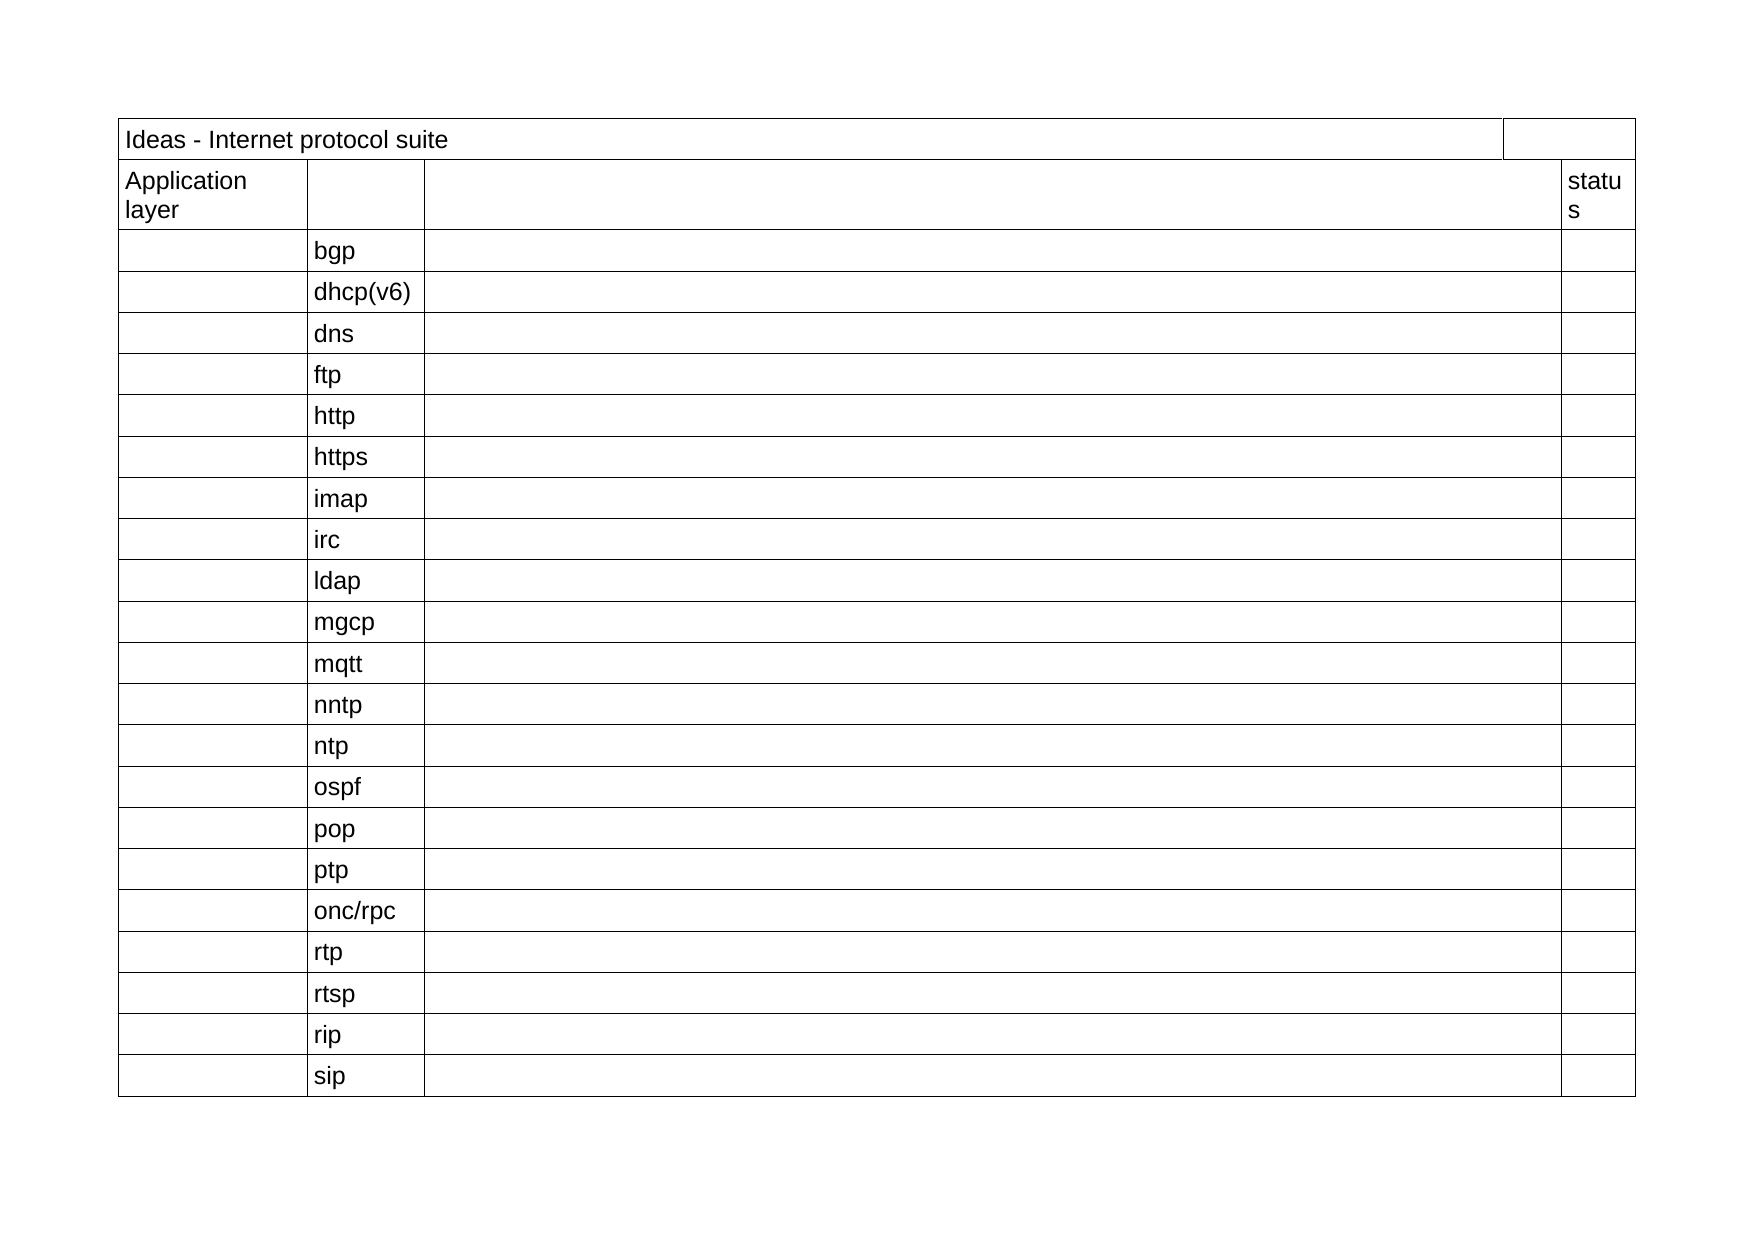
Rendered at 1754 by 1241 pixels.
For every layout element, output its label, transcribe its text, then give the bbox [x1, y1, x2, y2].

table_cell [119, 643, 307, 683]
table_cell imap [308, 478, 424, 518]
table_cell [1562, 932, 1635, 972]
table_cell [1562, 313, 1635, 353]
table_cell [119, 395, 307, 436]
table_cell [1562, 560, 1635, 601]
table_cell [119, 230, 307, 271]
table_cell Application layer [119, 160, 307, 229]
table_cell rip [308, 1014, 424, 1054]
table_cell [425, 1055, 1561, 1096]
table_cell [425, 849, 1561, 889]
table_cell [1562, 272, 1635, 312]
table_cell [425, 395, 1561, 436]
table_cell [1562, 354, 1635, 394]
table_cell [119, 932, 307, 972]
table_cell [119, 849, 307, 889]
table_cell http [308, 395, 424, 436]
table_cell [1562, 849, 1635, 889]
table_cell [1562, 684, 1635, 724]
table_cell [1562, 1014, 1635, 1054]
table_cell [119, 272, 307, 312]
table_cell [425, 437, 1561, 477]
table_cell [119, 602, 307, 642]
table_cell https [308, 437, 424, 477]
table_cell [425, 932, 1561, 972]
table_cell [425, 602, 1561, 642]
table_cell dns [308, 313, 424, 353]
table_cell [1562, 437, 1635, 477]
table_cell [119, 684, 307, 724]
table_cell [425, 313, 1561, 353]
table_cell ftp [308, 354, 424, 394]
table_cell [308, 160, 424, 229]
table_cell [425, 684, 1561, 724]
table_header [1504, 119, 1635, 159]
table_cell [425, 160, 1561, 229]
table_cell bgp [308, 230, 424, 271]
table_cell [425, 808, 1561, 848]
table_cell mqtt [308, 643, 424, 683]
table_cell [425, 767, 1561, 807]
table_cell [1562, 519, 1635, 559]
table_cell [119, 725, 307, 766]
table_cell ospf [308, 767, 424, 807]
table_cell [119, 354, 307, 394]
table_cell [119, 478, 307, 518]
table_cell ptp [308, 849, 424, 889]
table_cell mgcp [308, 602, 424, 642]
table_cell [119, 767, 307, 807]
table_cell [1562, 767, 1635, 807]
table_cell [1562, 890, 1635, 931]
table_cell [1562, 725, 1635, 766]
table_cell [119, 560, 307, 601]
table_cell [425, 973, 1561, 1013]
table_cell pop [308, 808, 424, 848]
table_cell [1562, 478, 1635, 518]
table_cell [1562, 602, 1635, 642]
table_cell [119, 437, 307, 477]
table_cell [119, 1055, 307, 1096]
table_cell rtp [308, 932, 424, 972]
table_cell onc/rpc [308, 890, 424, 931]
table_cell irc [308, 519, 424, 559]
table_header Ideas - Internet protocol suite [119, 119, 1502, 159]
table_cell [425, 643, 1561, 683]
table_cell [1562, 643, 1635, 683]
table_cell [1562, 395, 1635, 436]
table_cell [1562, 230, 1635, 271]
table_cell [119, 808, 307, 848]
table_cell [119, 519, 307, 559]
table_cell [1562, 808, 1635, 848]
table_cell [119, 313, 307, 353]
table_cell [1562, 973, 1635, 1013]
table_cell [1562, 1055, 1635, 1096]
table_cell sip [308, 1055, 424, 1096]
table_cell [425, 560, 1561, 601]
table_cell ntp [308, 725, 424, 766]
table_cell [425, 230, 1561, 271]
table_cell [425, 478, 1561, 518]
table_cell rtsp [308, 973, 424, 1013]
table_cell [425, 890, 1561, 931]
table_cell [425, 272, 1561, 312]
table_cell status [1562, 160, 1635, 229]
table_cell dhcp(v6) [308, 272, 424, 312]
table_cell [425, 354, 1561, 394]
table_cell [425, 519, 1561, 559]
table_cell [119, 1014, 307, 1054]
table_cell nntp [308, 684, 424, 724]
table_cell [425, 1014, 1561, 1054]
table_cell [119, 973, 307, 1013]
table_cell [119, 890, 307, 931]
table_cell [425, 725, 1561, 766]
table_cell ldap [308, 560, 424, 601]
